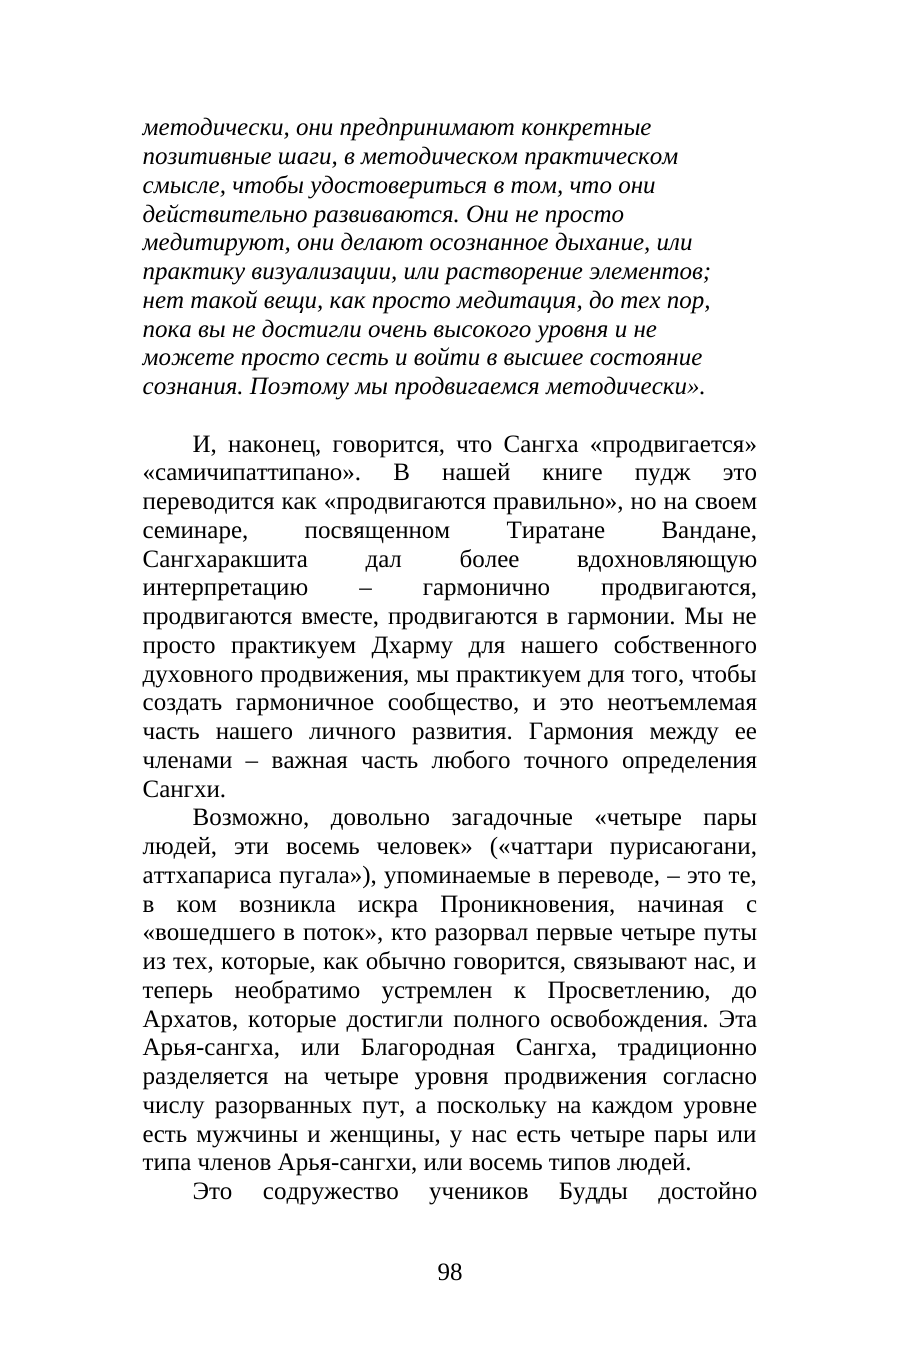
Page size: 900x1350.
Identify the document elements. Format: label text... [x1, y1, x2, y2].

text методически, они предпринимают конкретные позитивные шаги, в методическом практическом смысле, чтобы удостовериться в том, что они действительно развиваются. Они не просто медитируют, они делают осознанное дыхание, или практику визуализации, или растворение элементов; нет такой вещи, как просто медитация, до тех пор, пока вы не достигли очень высокого уровня и не можете просто сесть и войти в высшее состояние сознания. Поэтому мы продвигаемся методически». [142, 112, 757, 400]
text Возможно, довольно загадочные «четыре пары людей, эти восемь человек» («чаттари пурисаюгани, аттхапариса пугала»), упоминаемые в переводе, – это те, в ком возникла искра Проникновения, начиная с «вошедшего в поток», кто разорвал первые четыре путы из тех, которые, как обычно говорится, связывают нас, и теперь необратимо устремлен к Просветлению, до Архатов, которые достигли полного освобождения. Эта Арья-сангха, или Благородная Сангха, традиционно разделяется на четыре уровня продвижения согласно числу разорванных пут, а поскольку на каждом уровне есть мужчины и женщины, у нас есть четыре пары или типа членов Арья-сангхи, или восемь типов людей. [142, 802, 757, 1176]
text И, наконец, говорится, что Сангха «продвигается» «самичипаттипано». В нашей книге пудж это переводится как «продвигаются правильно», но на своем семинаре, посвященном Тиратане Вандане, Сангхаракшита дал более вдохновляющую интерпретацию – гармонично продвигаются, продвигаются вместе, продвигаются в гармонии. Мы не просто практикуем Дхарму для нашего собственного духовного продвижения, мы практикуем для того, чтобы создать гармоничное сообщество, и это неотъемлемая часть нашего личного развития. Гармония между ее членами – важная часть любого точного определения Сангхи. [142, 429, 757, 802]
text Это содружество учеников Будды достойно [142, 1176, 757, 1205]
